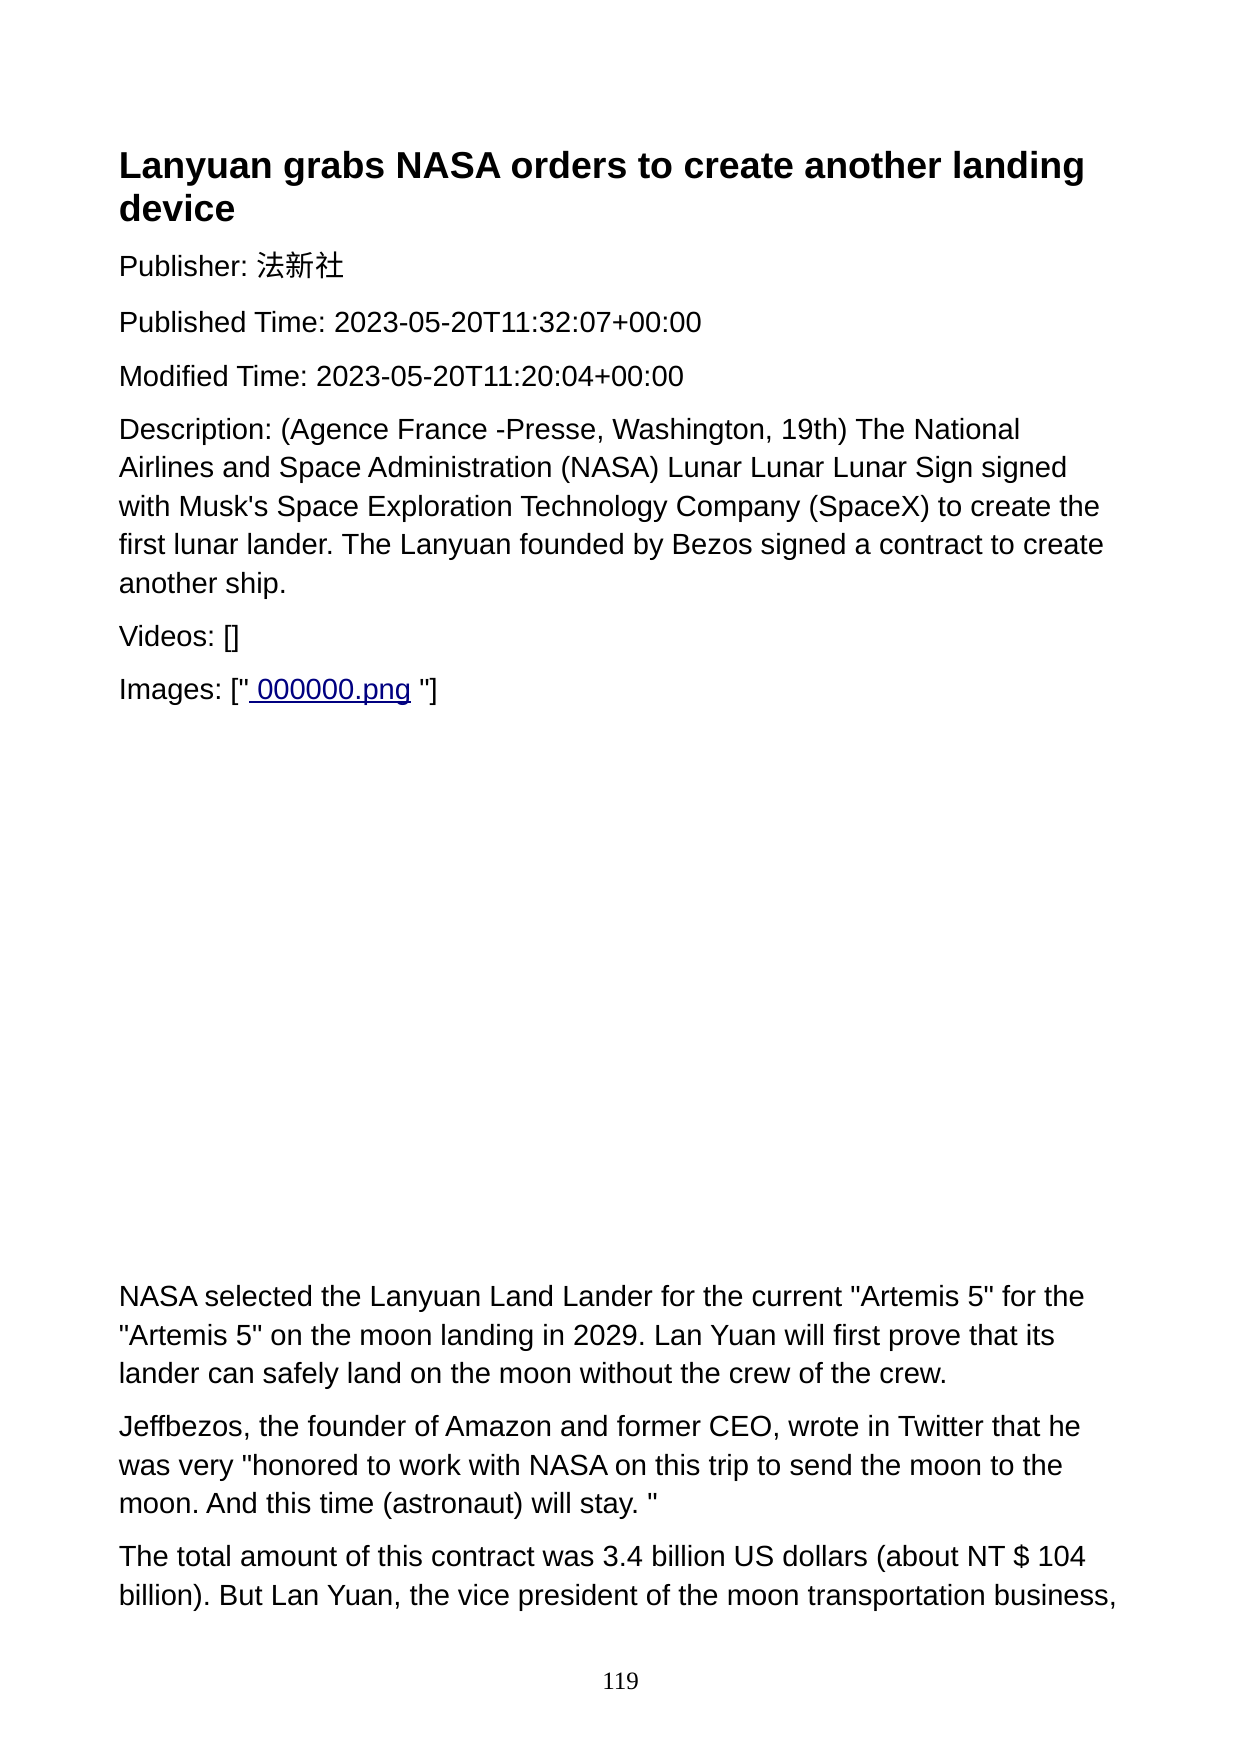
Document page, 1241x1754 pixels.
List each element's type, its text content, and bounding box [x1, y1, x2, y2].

text The total amount of this contract was 3.4 billion US dollars (about NT $ 104 billion). But Lan Yuan, the vice president of the moon transportation business, [118, 1539, 1122, 1612]
subtitle Lanyuan grabs NASA orders to create another landing device [118, 143, 1122, 230]
text Videos: [] [118, 619, 1122, 652]
text Jeffbezos, the founder of Amazon and former CEO, wrote in Twitter that he was very "honored to work with NASA on this trip to send the moon to the moon. And this time (astronaut) will stay. " [118, 1409, 1122, 1520]
text Modified Time: 2023-05-20T11:20:04+00:00 [118, 358, 1122, 392]
text Images: [" 000000.png "] [118, 672, 1122, 706]
text Published Time: 2023-05-20T11:32:07+00:00 [118, 305, 1122, 339]
text NASA selected the Lanyuan Land Lander for the current "Artemis 5" for the "Artemis 5" on the moon landing in 2029. Lan Yuan will first prove that its lander can safely land on the moon without the crew of the crew. [118, 725, 1122, 1390]
text Description: (Agence France -Presse, Washington, 19th) The National Airlines and Space Administration (NASA) Lunar Lunar Lunar Sign signed with Musk's Space Exploration Technology Company (SpaceX) to create the first lunar lander. The Lanyuan founded by Bezos signed a contract to create another ship. [118, 412, 1122, 599]
text Publisher: 法新社 [118, 242, 1122, 284]
